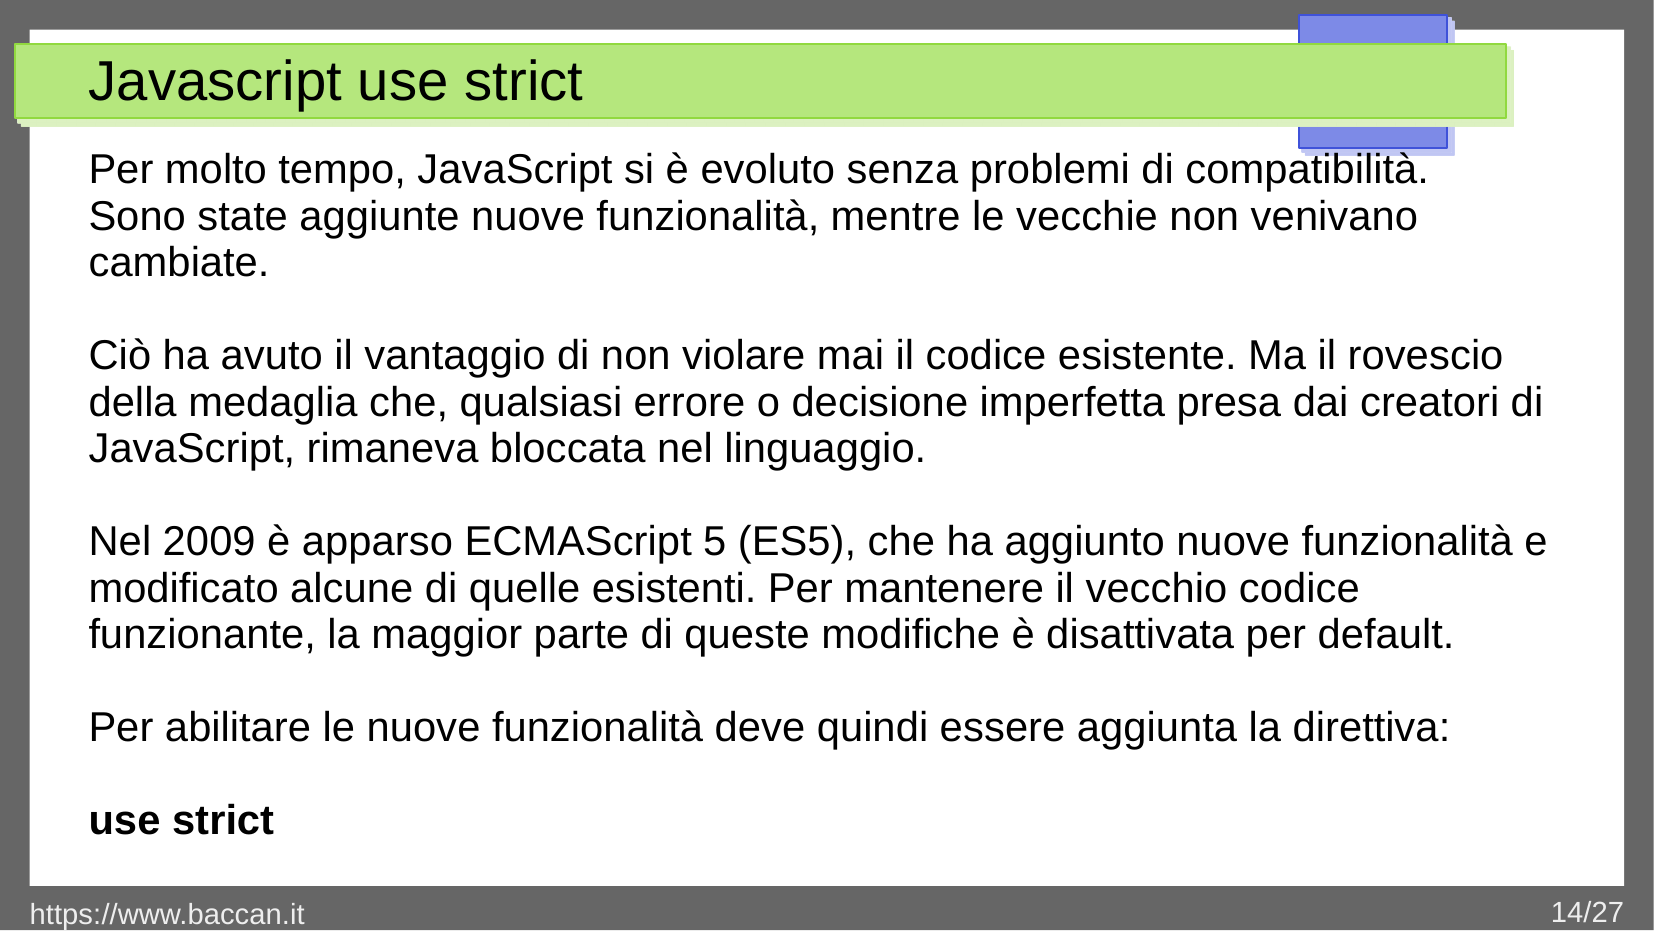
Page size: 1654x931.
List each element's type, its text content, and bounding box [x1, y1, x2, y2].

text_box Per molto tempo, JavaScript si è evoluto senza problemi di compatibilità. Sono state aggiunte nuove funzionalità, mentre le vecchie non venivano cambiate. Ciò ha avuto il vantaggio di non violare mai il codice esistente. Ma il rovescio della medaglia che, qualsiasi errore o decisione imperfetta presa dai creatori di JavaScript, rimaneva bloccata nel linguaggio. Nel 2009 è apparso ECMAScript 5 (ES5), che ha aggiunto nuove funzionalità e modificato alcune di quelle esistenti. Per mantenere il vecchio codice funzionante, la maggior parte di queste modifiche è disattivata per default. Per abilitare le nuove funzionalità deve quindi essere aggiunta la direttiva: use strict [88, 146, 1565, 844]
title Javascript use strict [88, 44, 1506, 119]
